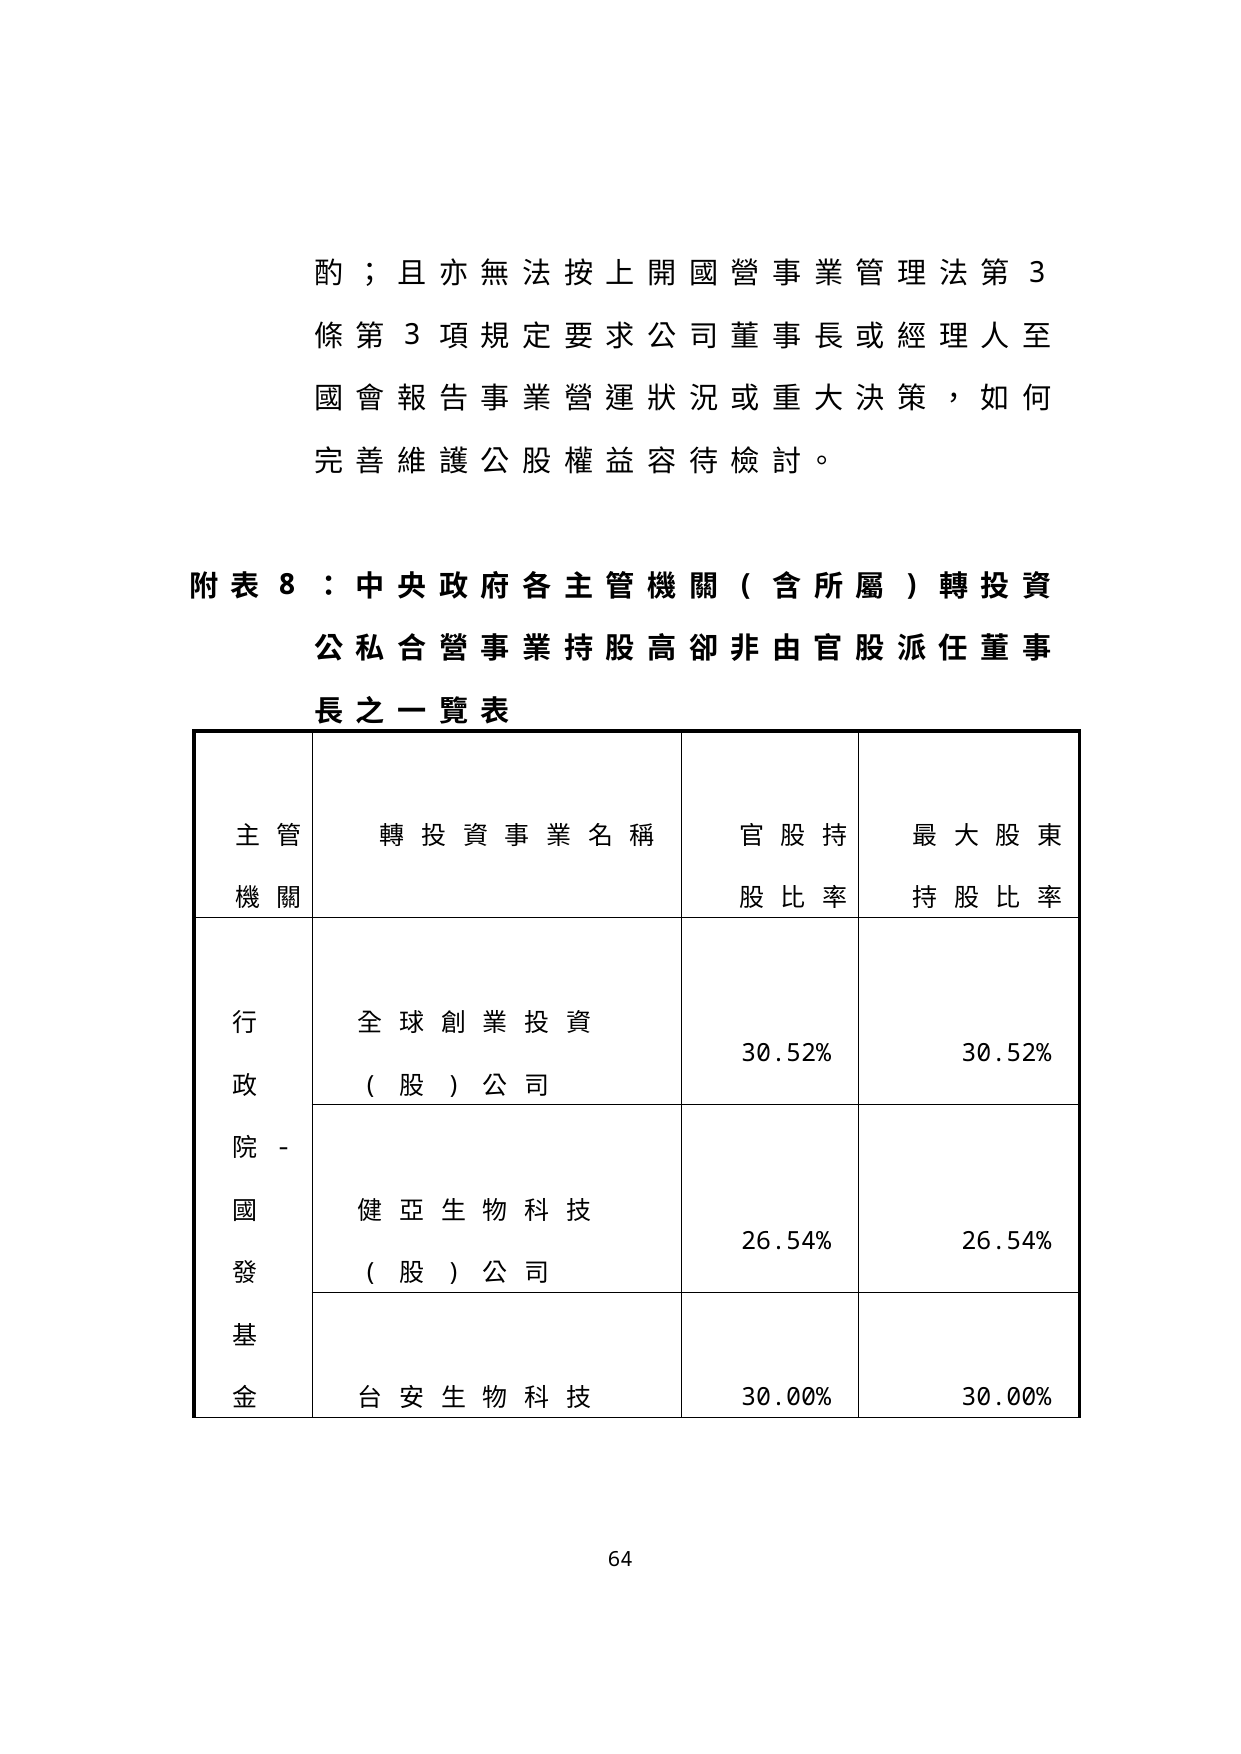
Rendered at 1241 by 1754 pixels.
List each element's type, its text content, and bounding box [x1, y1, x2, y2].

table_cell 30.52% [859, 918, 1078, 1104]
table_cell 台安生物科技 [313, 1293, 681, 1417]
table_header 官股持股比率 [682, 733, 858, 917]
table_cell 30.52% [682, 918, 858, 1104]
text 附表8：中央政府各主管機關(含所屬)轉投資公私合營事業持股高卻非由官股派任董事長之一覽表 [183, 542, 1058, 729]
table_cell 26.54% [682, 1105, 858, 1292]
text 酌；且亦無法按上開國營事業管理法第3條第3項規定要求公司董事長或經理人至國會報告事業營運狀況或重大決策，如何完善維護公股權益容待檢討。 [271, 229, 1058, 479]
table_cell 30.00% [682, 1293, 858, 1417]
table_cell 30.00% [859, 1293, 1078, 1417]
table_header 轉投資事業名稱 [313, 733, 681, 917]
table_cell 健亞生物科技(股)公司 [313, 1105, 681, 1292]
table_cell 行政院-國發基金 [196, 918, 312, 1417]
table_header 最大股東持股比率 [859, 733, 1078, 917]
table_cell 全球創業投資(股)公司 [313, 918, 681, 1104]
table_header 主管機關 [196, 733, 312, 917]
table_cell 26.54% [859, 1105, 1078, 1292]
